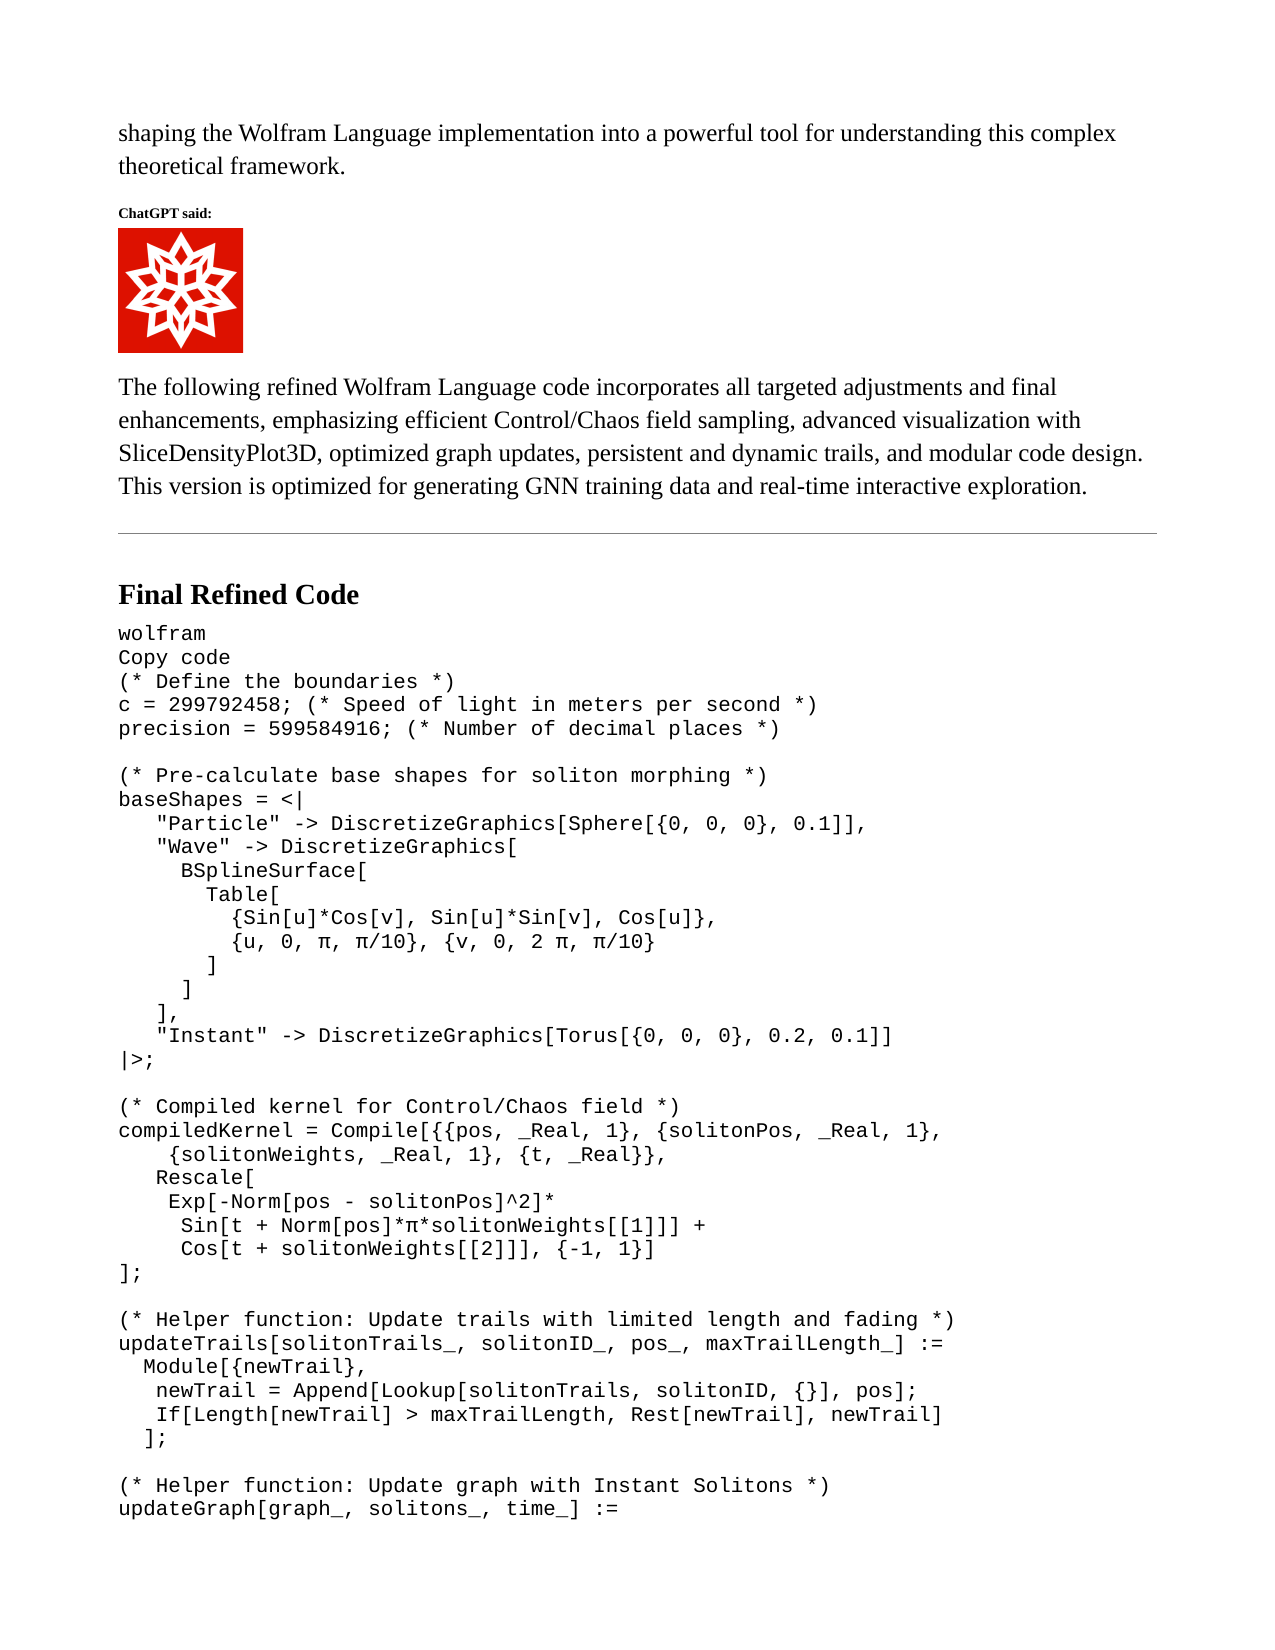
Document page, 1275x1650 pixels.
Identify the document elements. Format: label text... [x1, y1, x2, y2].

text Rescale[ [118, 1167, 1157, 1191]
text |>; [118, 1049, 1157, 1073]
text (* Helper function: Update trails with limited length and fading *) [118, 1309, 1157, 1333]
text The following refined Wolfram Language code incorporates all targeted adjustments and final enhancements, emphasizing efficient Control/Chaos field sampling, advanced visualization with SliceDensityPlot3D, optimized graph updates, persistent and dynamic trails, and modular code design. This version is optimized for generating GNN training data and real-time interactive exploration. [118, 372, 1157, 500]
text Cos[t + solitonWeights[[2]]], {-1, 1}] [118, 1238, 1157, 1262]
subtitle Final Refined Code [118, 577, 1157, 611]
text {u, 0, π, π/10}, {v, 0, 2 π, π/10} [118, 931, 1157, 954]
picture [118, 228, 244, 353]
text If[Length[newTrail] > maxTrailLength, Rest[newTrail], newTrail] [118, 1404, 1157, 1427]
text BSplineSurface[ [118, 860, 1157, 883]
text "Instant" -> DiscretizeGraphics[Torus[{0, 0, 0}, 0.2, 0.1]] [118, 1025, 1157, 1049]
text wolfram [118, 623, 1157, 647]
text updateTrails[solitonTrails_, solitonID_, pos_, maxTrailLength_] := [118, 1333, 1157, 1356]
text "Wave" -> DiscretizeGraphics[ [118, 836, 1157, 860]
text (* Helper function: Update graph with Instant Solitons *) [118, 1475, 1157, 1498]
text compiledKernel = Compile[{{pos, _Real, 1}, {solitonPos, _Real, 1}, [118, 1120, 1157, 1144]
text Copy code [118, 647, 1157, 671]
text updateGraph[graph_, solitons_, time_] := [118, 1498, 1157, 1522]
text ] [118, 978, 1157, 1002]
text ]; [118, 1427, 1157, 1451]
text ]; [118, 1262, 1157, 1286]
subtitle ChatGPT said: [118, 205, 1157, 222]
text {solitonWeights, _Real, 1}, {t, _Real}}, [118, 1144, 1157, 1167]
text shaping the Wolfram Language implementation into a powerful tool for understanding this complex theoretical framework. [118, 118, 1157, 180]
text (* Compiled kernel for Control/Chaos field *) [118, 1096, 1157, 1120]
text (* Pre-calculate base shapes for soliton morphing *) [118, 765, 1157, 789]
text {Sin[u]*Cos[v], Sin[u]*Sin[v], Cos[u]}, [118, 907, 1157, 931]
text Module[{newTrail}, [118, 1356, 1157, 1380]
text c = 299792458; (* Speed of light in meters per second *) [118, 694, 1157, 718]
text Sin[t + Norm[pos]*π*solitonWeights[[1]]] + [118, 1214, 1157, 1238]
text newTrail = Append[Lookup[solitonTrails, solitonID, {}], pos]; [118, 1380, 1157, 1404]
text ], [118, 1002, 1157, 1025]
text precision = 599584916; (* Number of decimal places *) [118, 718, 1157, 742]
text (* Define the boundaries *) [118, 671, 1157, 694]
text Exp[-Norm[pos - solitonPos]^2]* [118, 1191, 1157, 1214]
text baseShapes = <| [118, 789, 1157, 813]
text ] [118, 954, 1157, 978]
text Table[ [118, 883, 1157, 907]
text "Particle" -> DiscretizeGraphics[Sphere[{0, 0, 0}, 0.1]], [118, 813, 1157, 836]
